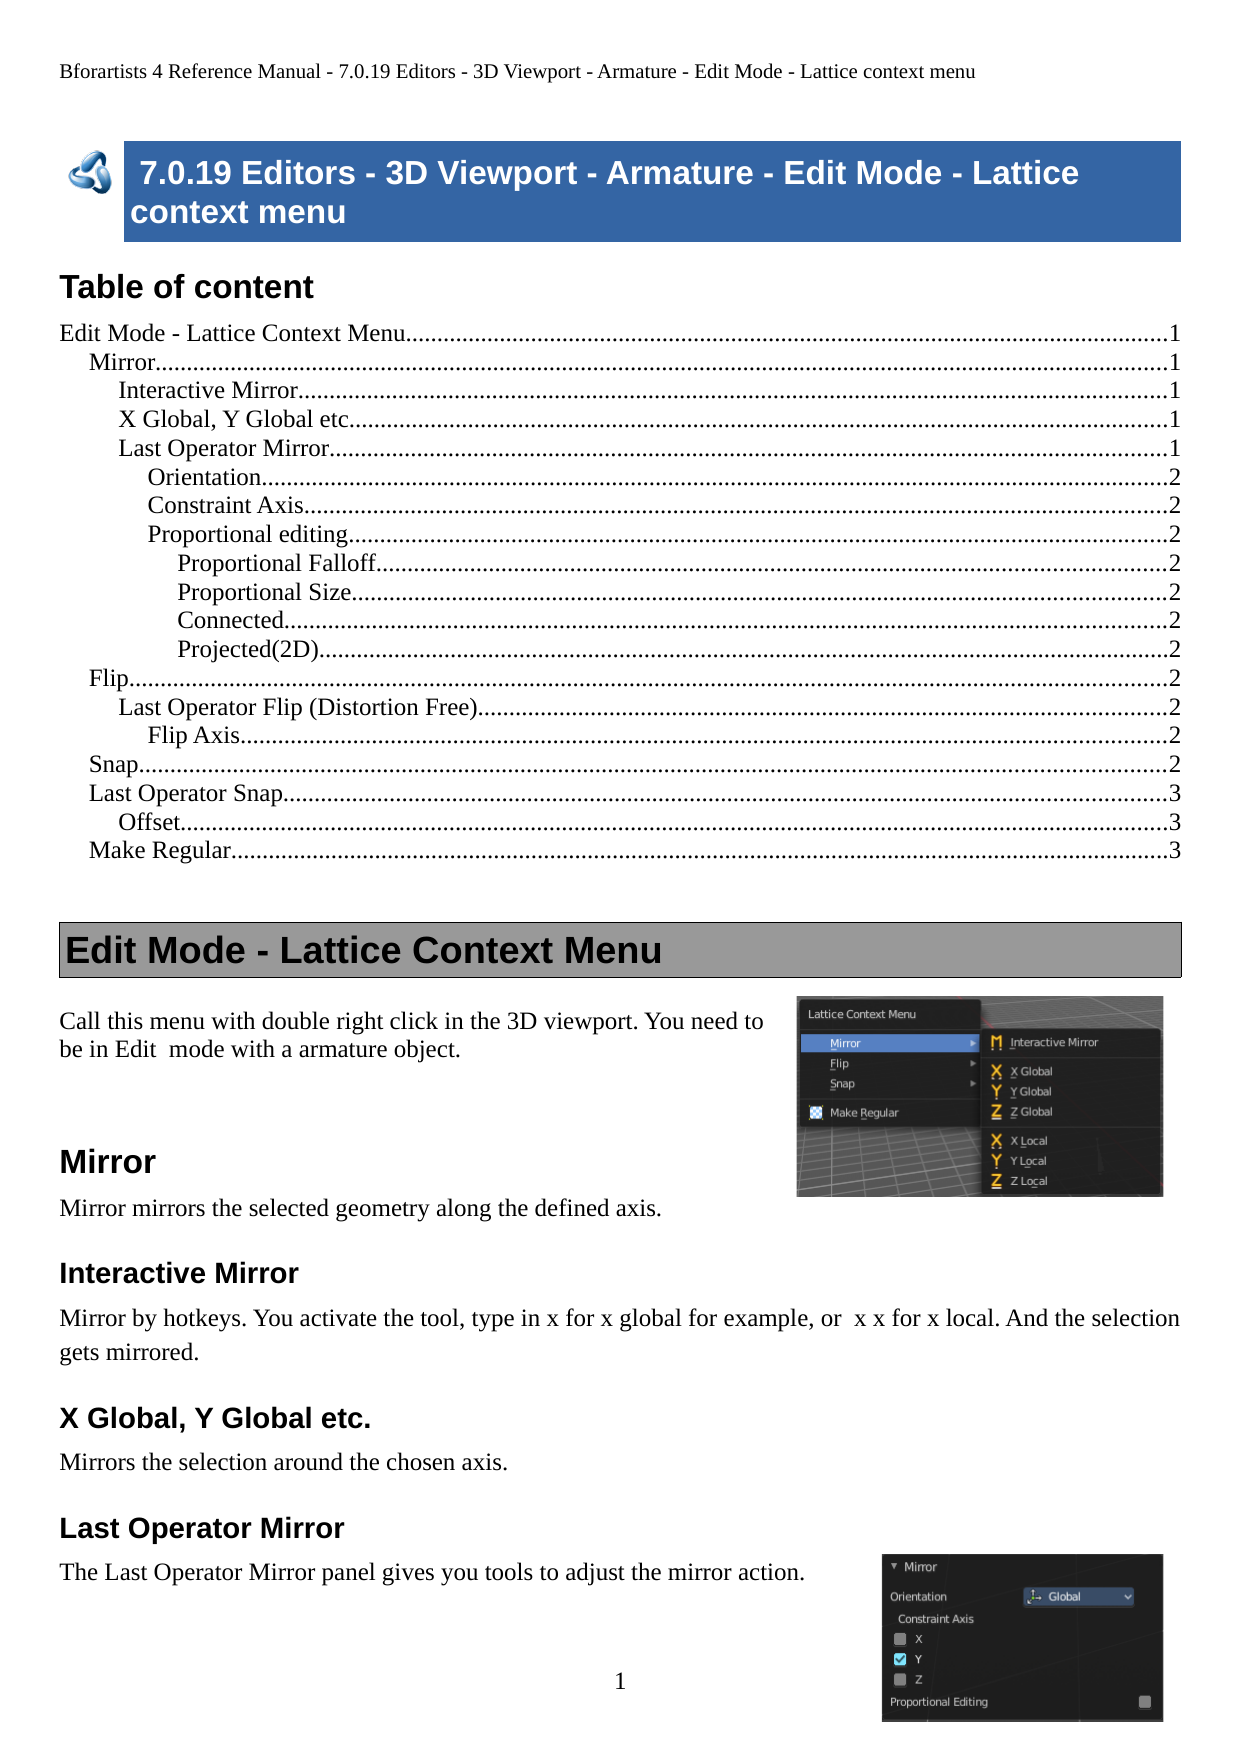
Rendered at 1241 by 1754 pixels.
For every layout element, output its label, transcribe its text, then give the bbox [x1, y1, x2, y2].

text Mirror 1 [88, 347, 1181, 375]
text Projected(2D) 2 [177, 634, 1181, 663]
text Last Operator Flip (Distortion Free) 2 [118, 692, 1181, 720]
text Edit Mode - Lattice Context Menu 1 [59, 318, 1181, 347]
table_header 7.0.19 Editors - 3D Viewport - Armature - Edit Mode - Lattice context menu [124, 141, 1181, 242]
text The Last Operator Mirror panel gives you tools to adjust the mirror action. [59, 1557, 881, 1586]
text Flip Axis 2 [147, 720, 1181, 749]
text Last Operator Mirror 1 [118, 433, 1181, 462]
text Call this menu with double right click in the 3D viewport. You need to be in Edit mode with a armature object. [59, 1006, 796, 1063]
text Last Operator Snap 3 [88, 778, 1181, 807]
text Mirror by hotkeys. You activate the tool, type in x for x global for example, or x x for x local. And the selection gets mirrored. [59, 1303, 1181, 1366]
text Offset 3 [118, 807, 1181, 835]
subtitle Table of content [59, 267, 1181, 305]
picture [796, 996, 1164, 1197]
text Snap 2 [88, 749, 1181, 778]
subtitle X Global, Y Global etc. [59, 1401, 1181, 1434]
picture [881, 1554, 1164, 1722]
text Proportional editing 2 [147, 519, 1181, 548]
table_header Edit Mode - Lattice Context Menu [60, 923, 1181, 977]
subtitle [1164, 1142, 1181, 1180]
text Mirrors the selection around the chosen axis. [59, 1447, 1181, 1476]
text Make Regular 3 [88, 835, 1181, 864]
text X Global, Y Global etc. 1 [118, 404, 1181, 433]
text Proportional Size 2 [177, 577, 1181, 605]
text Interactive Mirror 1 [118, 375, 1181, 404]
subtitle Mirror [59, 1142, 796, 1180]
picture [65, 147, 114, 197]
text Orientation 2 [147, 462, 1181, 490]
table_header [59, 141, 124, 242]
text Connected 2 [177, 605, 1181, 634]
text Flip 2 [88, 663, 1181, 692]
text Constraint Axis 2 [147, 490, 1181, 519]
text Proportional Falloff 2 [177, 548, 1181, 577]
subtitle Last Operator Mirror [59, 1511, 1181, 1544]
text Mirror mirrors the selected geometry along the defined axis. [59, 1193, 1181, 1221]
subtitle Interactive Mirror [59, 1256, 1181, 1290]
